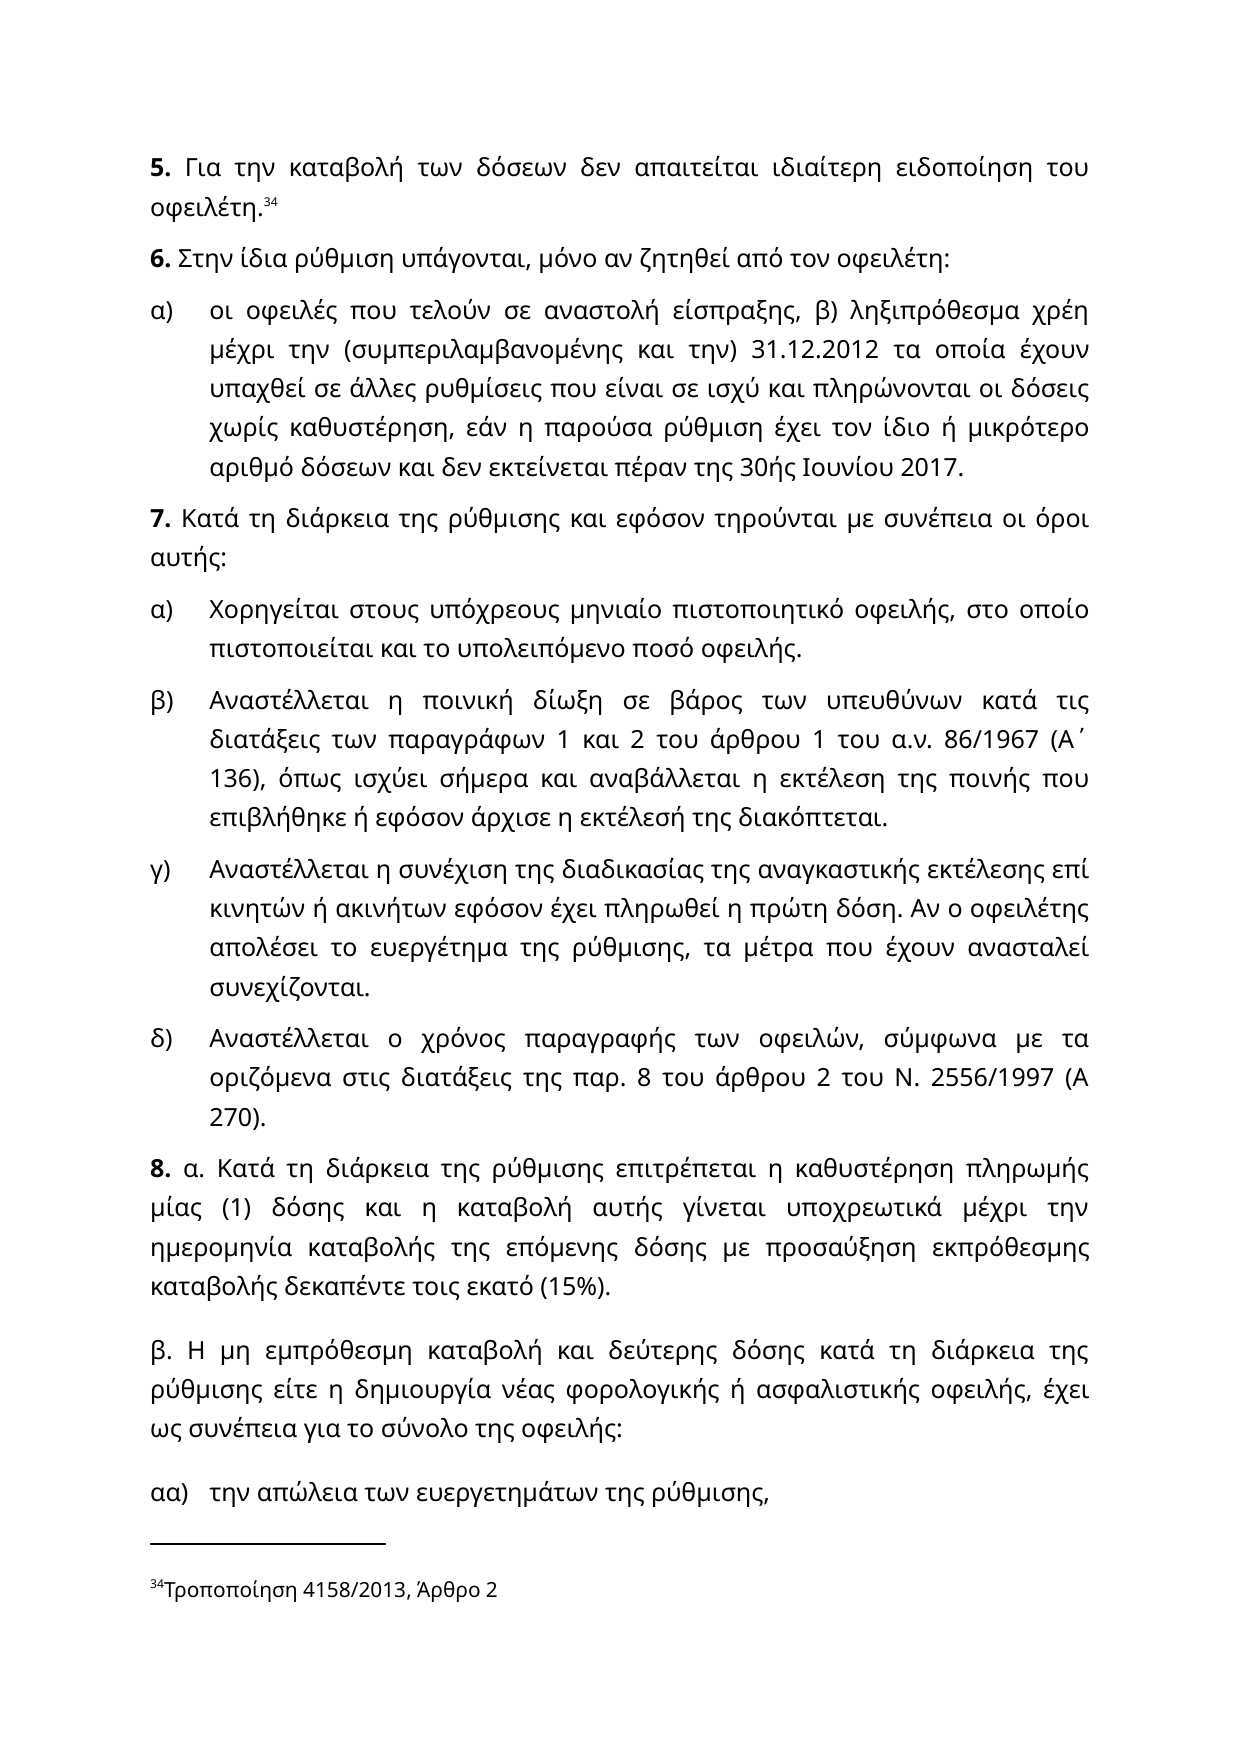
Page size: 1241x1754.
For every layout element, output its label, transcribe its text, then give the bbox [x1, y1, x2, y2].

list β) Αναστέλλεται η ποινική δίωξη σε βάρος των υπευθύνων κατά τις διατάξεις των παραγράφων 1 και 2 του άρθρου 1 του α.ν. 86/1967 (Α΄ 136), όπως ισχύει σήμερα και αναβάλλεται η εκτέλεση της ποινής που επιβλήθηκε ή εφόσον άρχισε η εκτέλεσή της διακόπτεται. [150, 682, 1090, 834]
text 5. Για την καταβολή των δόσεων δεν απαιτείται ιδιαίτερη ειδοποίηση του οφειλέτη. [150, 150, 1090, 223]
text 7. Κατά τη διάρκεια της ρύθμισης και εφόσον τηρούνται με συνέπεια οι όροι αυτής: [150, 501, 1090, 574]
list αα) την απώλεια των ευεργετημάτων της ρύθμισης, [150, 1475, 1090, 1509]
text β. Η μη εμπρόθεσμη καταβολή και δεύτερης δόσης κατά τη διάρκεια της ρύθμισης είτε η δημιουργία νέας φορολογικής ή ασφαλιστικής οφειλής, έχει ως συνέπεια για το σύνολο της οφειλής: [150, 1332, 1090, 1445]
text 8. α. Κατά τη διάρκεια της ρύθμισης επιτρέπεται η καθυστέρηση πληρωμής μίας (1) δόσης και η καταβολή αυτής γίνεται υποχρεωτικά μέχρι την ημερομηνία καταβολής της επόμενης δόσης με προσαύξηση εκπρόθεσμης καταβολής δεκαπέντε τοις εκατό (15%). [150, 1151, 1090, 1302]
list α) οι οφειλές που τελούν σε αναστολή είσπραξης, β) ληξιπρόθεσμα χρέη μέχρι την (συμπεριλαμβανομένης και την) 31.12.2012 τα οποία έχουν υπαχθεί σε άλλες ρυθμίσεις που είναι σε ισχύ και πληρώνονται οι δόσεις χωρίς καθυστέρηση, εάν η παρούσα ρύθμιση έχει τον ίδιο ή μικρότερο αριθμό δόσεων και δεν εκτείνεται πέραν της 30ής Ιουνίου 2017. [150, 292, 1090, 483]
list γ) Αναστέλλεται η συνέχιση της διαδικασίας της αναγκαστικής εκτέλεσης επί κινητών ή ακινήτων εφόσον έχει πληρωθεί η πρώτη δόση. Αν ο οφειλέτης απολέσει το ευεργέτημα της ρύθμισης, τα μέτρα που έχουν ανασταλεί συνεχίζονται. [150, 852, 1090, 1003]
list α) Χορηγείται στους υπόχρεους μηνιαίο πιστοποιητικό οφειλής, στο οποίο πιστοποιείται και το υπολειπόμενο ποσό οφειλής. [150, 592, 1090, 665]
text 6. Στην ίδια ρύθμιση υπάγονται, μόνο αν ζητηθεί από τον οφειλέτη: [150, 241, 1090, 275]
text Τροποποίηση 4158/2013, Άρθρο 2 [150, 1576, 1090, 1604]
list δ) Αναστέλλεται ο χρόνος παραγραφής των οφειλών, σύμφωνα με τα οριζόμενα στις διατάξεις της παρ. 8 του άρθρου 2 του Ν. 2556/1997 (Α 270). [150, 1021, 1090, 1133]
